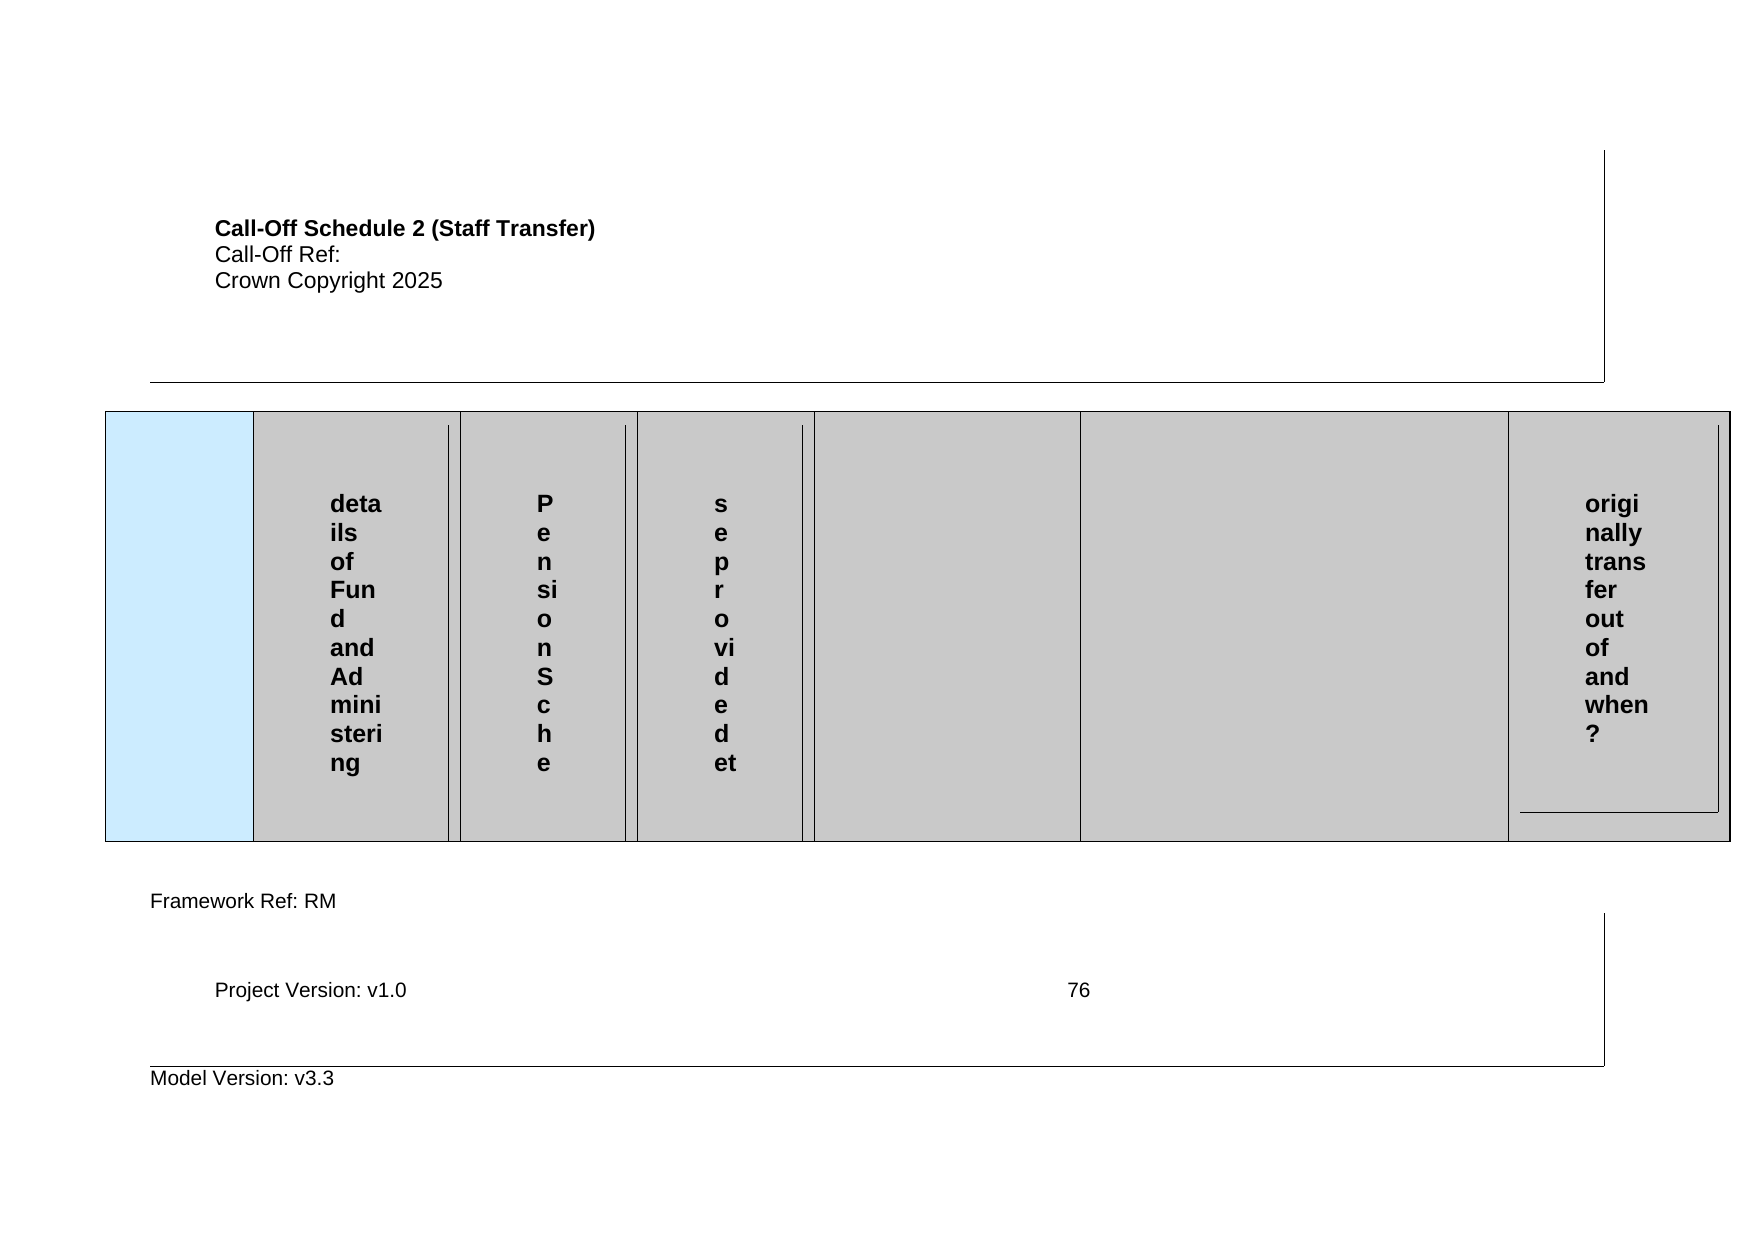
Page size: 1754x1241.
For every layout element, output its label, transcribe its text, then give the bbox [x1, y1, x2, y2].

table_cell details of Fund and Administering [254, 412, 460, 841]
table_cell [815, 412, 1080, 841]
table_cell se provide det [638, 412, 814, 841]
table_cell Pension Sche [461, 412, 637, 841]
table_cell originally transfer out of and when? [1509, 412, 1729, 841]
table_cell [106, 412, 253, 841]
table_cell [1081, 412, 1508, 841]
